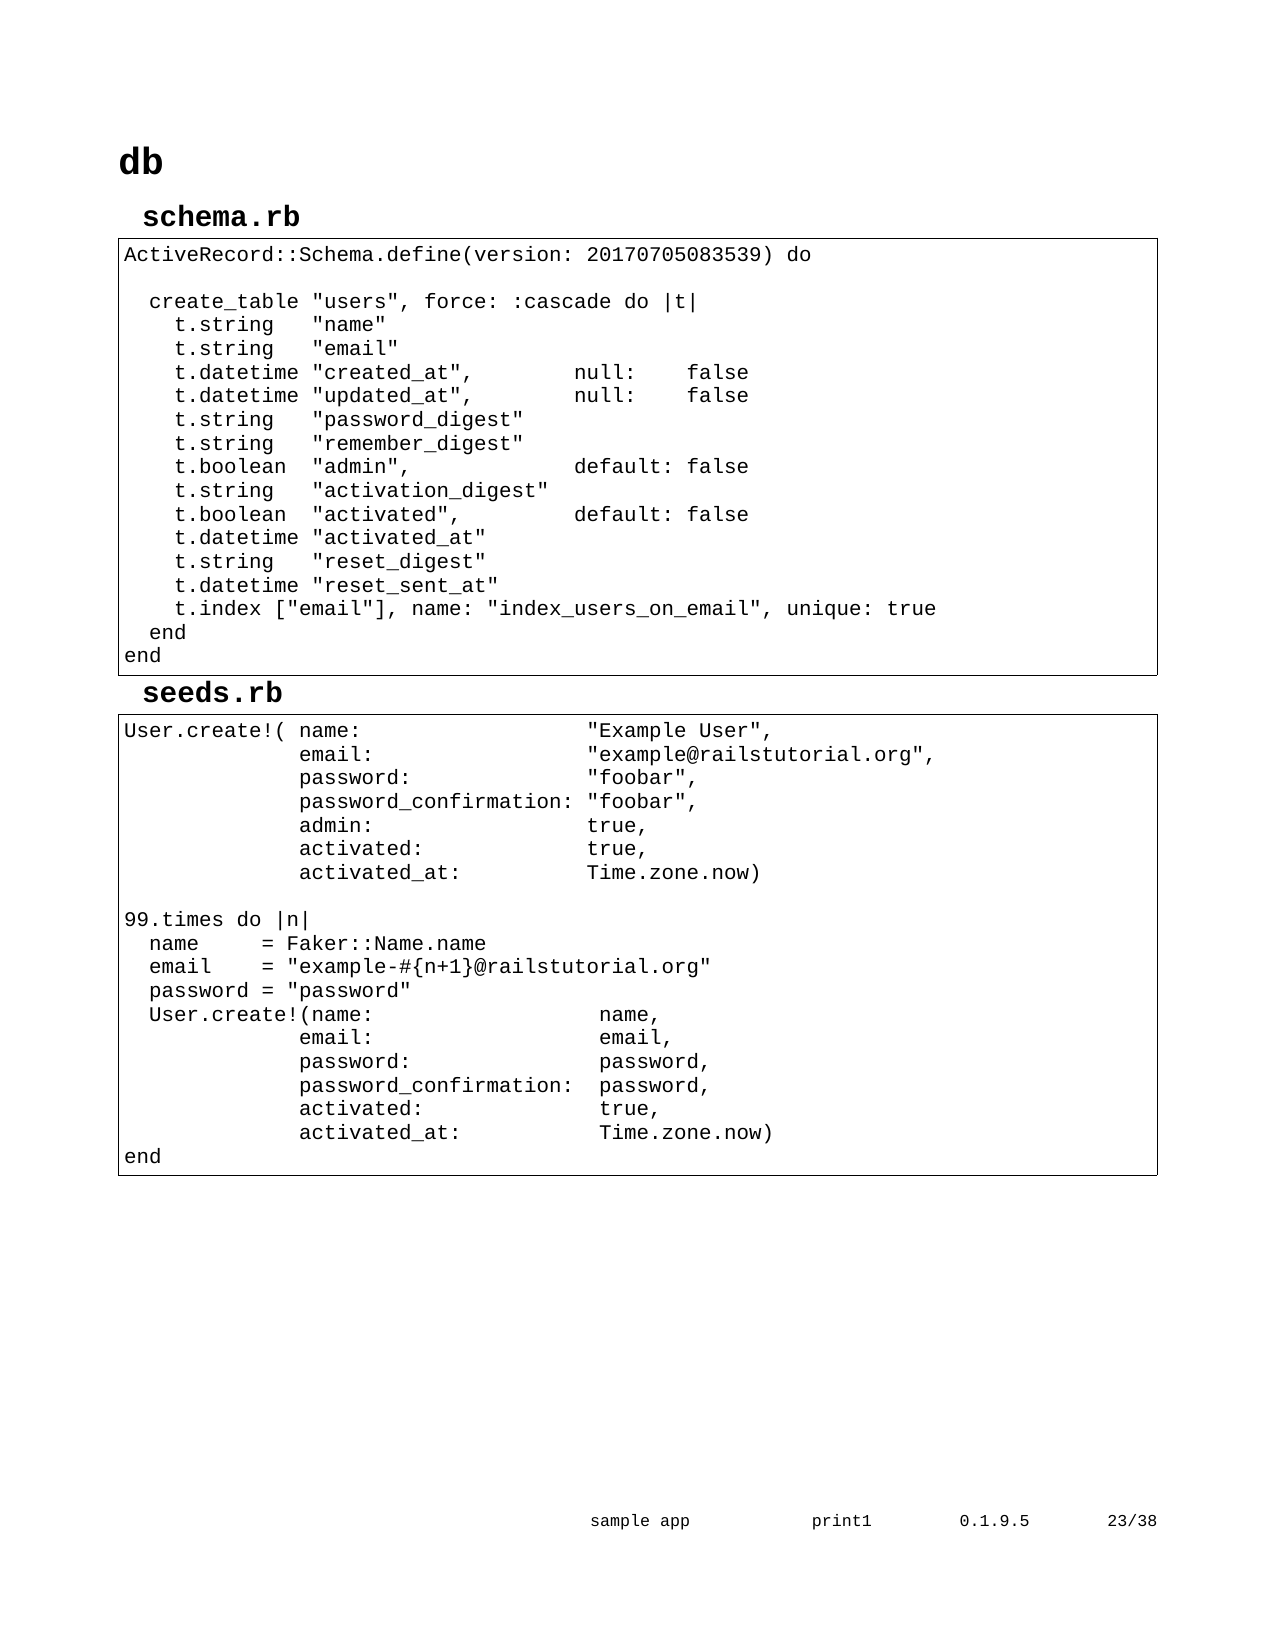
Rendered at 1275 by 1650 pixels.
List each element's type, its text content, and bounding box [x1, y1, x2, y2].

table_header User.create!( name: "Example User", email: "example@railstutorial.org", password: "foobar", password_confirmation: "foobar", admin: true, activated: true, activated_at: Time.zone.now) 99.times do |n| name = Faker::Name.name email = "example-#{n+1}@railstutorial.org" password = "password" User.create!(name: name, email: email, password: password, password_confirmation: password, activated: true, activated_at: Time.zone.now) end [119, 715, 1157, 1175]
subtitle seeds.rb [142, 678, 1157, 711]
table_header ActiveRecord::Schema.define(version: 20170705083539) do create_table "users", force: :cascade do |t| t.string "name" t.string "email" t.datetime "created_at", null: false t.datetime "updated_at", null: false t.string "password_digest" t.string "remember_digest" t.boolean "admin", default: false t.string "activation_digest" t.boolean "activated", default: false t.datetime "activated_at" t.string "reset_digest" t.datetime "reset_sent_at" t.index ["email"], name: "index_users_on_email", unique: true end end [119, 239, 1157, 675]
subtitle db [118, 143, 1157, 186]
subtitle schema.rb [142, 201, 1157, 235]
